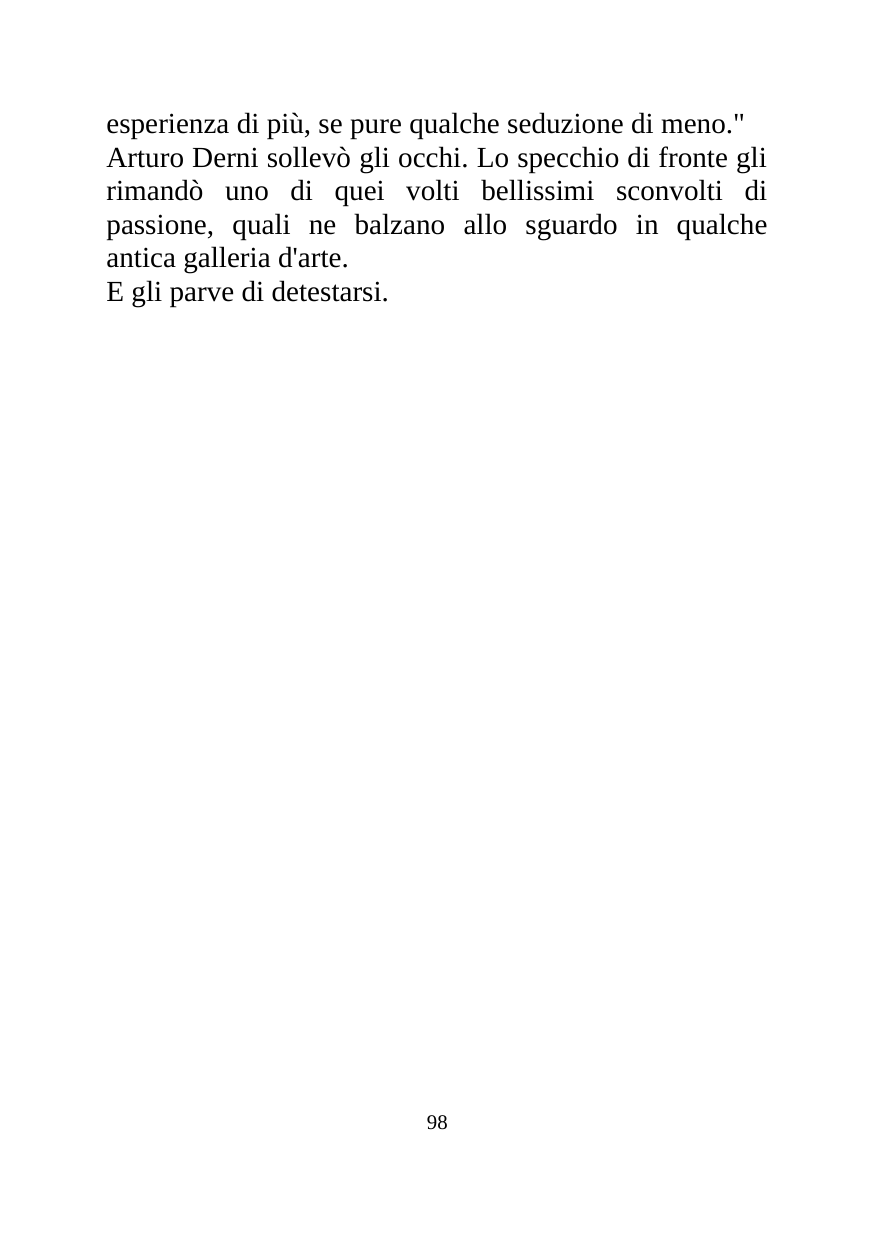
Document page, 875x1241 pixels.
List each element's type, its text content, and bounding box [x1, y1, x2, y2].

text E gli parve di detestarsi. [106, 274, 768, 307]
text esperienza di più, se pure qualche seduzione di meno." [106, 106, 768, 140]
text Arturo Derni sollevò gli occhi. Lo specchio di fronte gli rimandò uno di quei volti bellissimi sconvolti di passione, quali ne balzano allo sguardo in qualche antica galleria d'arte. [106, 140, 768, 274]
